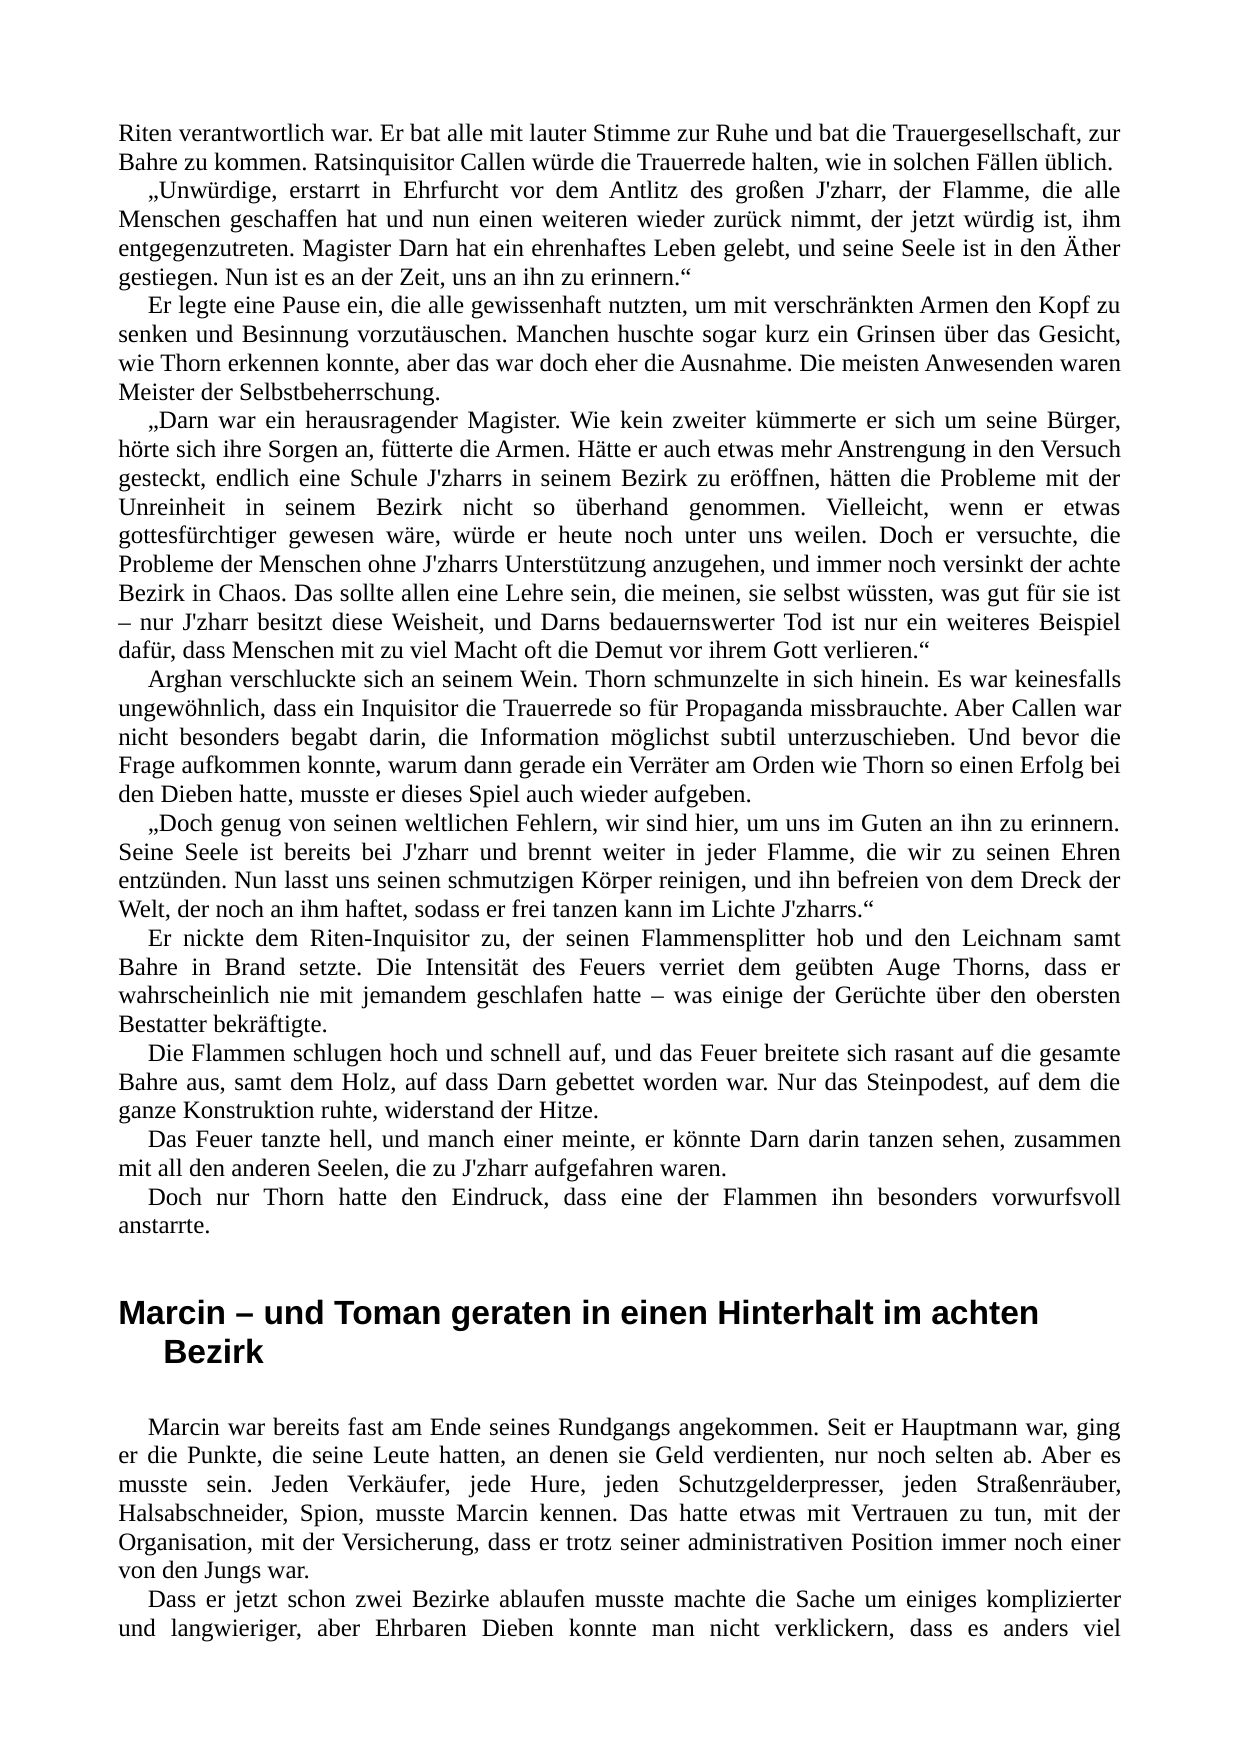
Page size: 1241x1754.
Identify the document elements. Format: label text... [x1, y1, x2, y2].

text „Doch genug von seinen weltlichen Fehlern, wir sind hier, um uns im Guten an ihn zu erinnern. Seine Seele ist bereits bei J'zharr und brennt weiter in jeder Flamme, die wir zu seinen Ehren entzünden. Nun lasst uns seinen schmutzigen Körper reinigen, und ihn befreien von dem Dreck der Welt, der noch an ihm haftet, sodass er frei tanzen kann im Lichte J'zharrs.“ [118, 808, 1122, 923]
text Die Flammen schlugen hoch und schnell auf, und das Feuer breitete sich rasant auf die gesamte Bahre aus, samt dem Holz, auf dass Darn gebettet worden war. Nur das Steinpodest, auf dem die ganze Konstruktion ruhte, widerstand der Hitze. [118, 1038, 1122, 1124]
text Marcin war bereits fast am Ende seines Rundgangs angekommen. Seit er Hauptmann war, ging er die Punkte, die seine Leute hatten, an denen sie Geld verdienten, nur noch selten ab. Aber es musste sein. Jeden Verkäufer, jede Hure, jeden Schutzgelderpresser, jeden Straßenräuber, Halsabschneider, Spion, musste Marcin kennen. Das hatte etwas mit Vertrauen zu tun, mit der Organisation, mit der Versicherung, dass er trotz seiner administrativen Position immer noch einer von den Jungs war. [118, 1412, 1122, 1584]
text Arghan verschluckte sich an seinem Wein. Thorn schmunzelte in sich hinein. Es war keinesfalls ungewöhnlich, dass ein Inquisitor die Trauerrede so für Propaganda missbrauchte. Aber Callen war nicht besonders begabt darin, die Information möglichst subtil unterzuschieben. Und bevor die Frage aufkommen konnte, warum dann gerade ein Verräter am Orden wie Thorn so einen Erfolg bei den Dieben hatte, musste er dieses Spiel auch wieder aufgeben. [118, 664, 1122, 808]
text Er legte eine Pause ein, die alle gewissenhaft nutzten, um mit verschränkten Armen den Kopf zu senken und Besinnung vorzutäuschen. Manchen huschte sogar kurz ein Grinsen über das Gesicht, wie Thorn erkennen konnte, aber das war doch eher die Ausnahme. Die meisten Anwesenden waren Meister der Selbstbeherrschung. [118, 291, 1122, 406]
subtitle Marcin – und Toman geraten in einen Hinterhalt im achten Bezirk [118, 1293, 1122, 1370]
text „Unwürdige, erstarrt in Ehrfurcht vor dem Antlitz des großen J'zharr, der Flamme, die alle Menschen geschaffen hat und nun einen weiteren wieder zurück nimmt, der jetzt würdig ist, ihm entgegenzutreten. Magister Darn hat ein ehrenhaftes Leben gelebt, und seine Seele ist in den Äther gestiegen. Nun ist es an der Zeit, uns an ihn zu erinnern.“ [118, 176, 1122, 291]
text Dass er jetzt schon zwei Bezirke ablaufen musste machte die Sache um einiges komplizierter und langwieriger, aber Ehrbaren Dieben konnte man nicht verklickern, dass es anders viel [118, 1584, 1122, 1642]
text Er nickte dem Riten-Inquisitor zu, der seinen Flammensplitter hob und den Leichnam samt Bahre in Brand setzte. Die Intensität des Feuers verriet dem geübten Auge Thorns, dass er wahrscheinlich nie mit jemandem geschlafen hatte – was einige der Gerüchte über den obersten Bestatter bekräftigte. [118, 923, 1122, 1038]
text Doch nur Thorn hatte den Eindruck, dass eine der Flammen ihn besonders vorwurfsvoll anstarrte. [118, 1182, 1122, 1239]
text Riten verantwortlich war. Er bat alle mit lauter Stimme zur Ruhe und bat die Trauergesellschaft, zur Bahre zu kommen. Ratsinquisitor Callen würde die Trauerrede halten, wie in solchen Fällen üblich. [118, 118, 1122, 176]
text „Darn war ein herausragender Magister. Wie kein zweiter kümmerte er sich um seine Bürger, hörte sich ihre Sorgen an, fütterte die Armen. Hätte er auch etwas mehr Anstrengung in den Versuch gesteckt, endlich eine Schule J'zharrs in seinem Bezirk zu eröffnen, hätten die Probleme mit der Unreinheit in seinem Bezirk nicht so überhand genommen. Vielleicht, wenn er etwas gottesfürchtiger gewesen wäre, würde er heute noch unter uns weilen. Doch er versuchte, die Probleme der Menschen ohne J'zharrs Unterstützung anzugehen, und immer noch versinkt der achte Bezirk in Chaos. Das sollte allen eine Lehre sein, die meinen, sie selbst wüssten, was gut für sie ist – nur J'zharr besitzt diese Weisheit, und Darns bedauernswerter Tod ist nur ein weiteres Beispiel dafür, dass Menschen mit zu viel Macht oft die Demut vor ihrem Gott verlieren.“ [118, 406, 1122, 664]
text Das Feuer tanzte hell, und manch einer meinte, er könnte Darn darin tanzen sehen, zusammen mit all den anderen Seelen, die zu J'zharr aufgefahren waren. [118, 1124, 1122, 1182]
